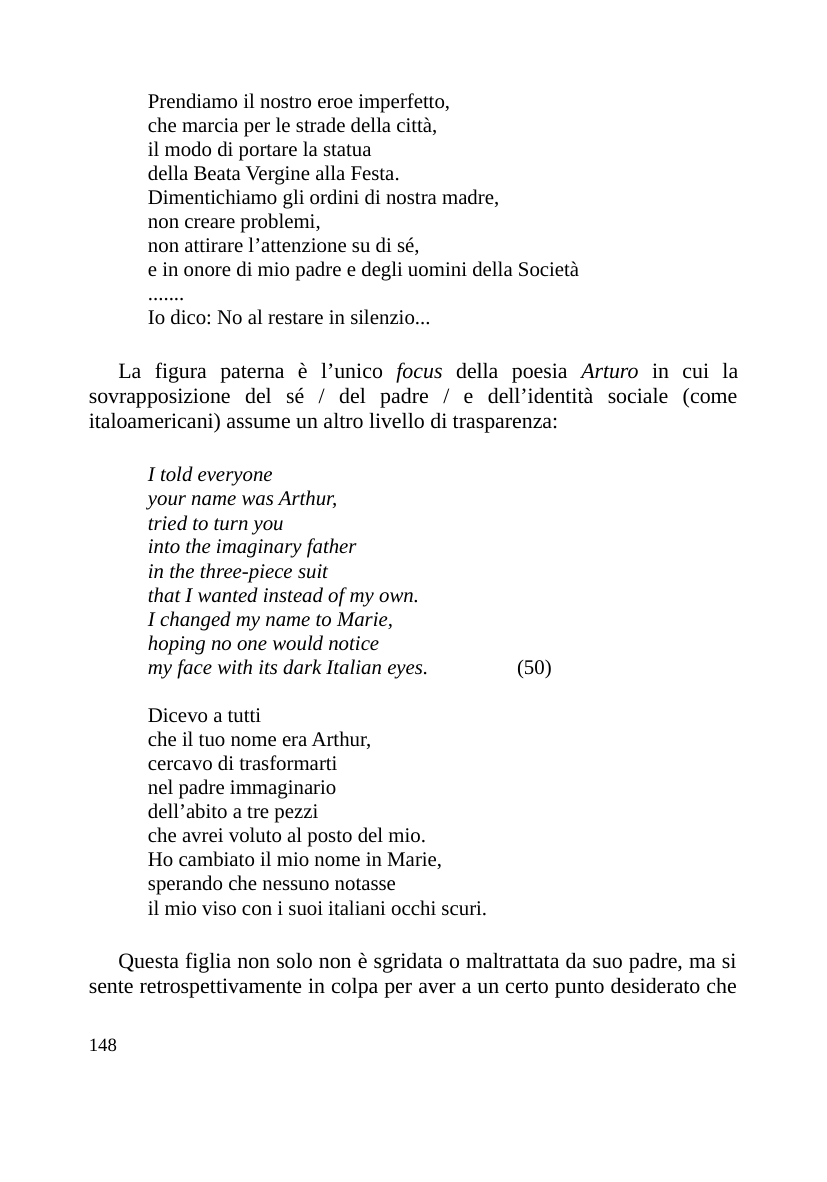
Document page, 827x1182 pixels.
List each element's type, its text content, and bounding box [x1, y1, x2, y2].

text sperando che nessuno notasse [148, 871, 709, 895]
text della Beata Vergine alla Festa. [148, 161, 709, 185]
text Dicevo a tutti [148, 703, 709, 727]
text I told everyone [148, 462, 709, 486]
text Ho cambiato il mio nome in Marie, [148, 847, 709, 871]
text my face with its dark Italian eyes. (50) [148, 655, 709, 679]
text nel padre immaginario [148, 775, 709, 799]
text dell’abito a tre pezzi [148, 799, 709, 823]
text Questa figlia non solo non è sgridata o maltrattata da suo padre, ma si sente retrospettivamente in colpa per aver a un certo punto desiderato che [88, 948, 738, 999]
text che marcia per le strade della città, [148, 113, 709, 137]
text che avrei voluto al posto del mio. [148, 823, 709, 847]
text e in onore di mio padre e degli uomini della Società [148, 257, 709, 281]
text cercavo di trasformarti [148, 751, 709, 775]
text Prendiamo il nostro eroe imperfetto, [148, 88, 709, 113]
text that I wanted instead of my own. [148, 583, 709, 607]
text I changed my name to Marie, [148, 607, 709, 631]
text into the imaginary father [148, 534, 709, 558]
text il modo di portare la statua [148, 137, 709, 161]
text Io dico: No al restare in silenzio... [148, 305, 709, 329]
text il mio viso con i suoi italiani occhi scuri. [148, 895, 709, 919]
text in the three-piece suit [148, 558, 709, 583]
text Dimentichiamo gli ordini di nostra madre, [148, 185, 709, 209]
text your name was Arthur, [148, 486, 709, 510]
text La figura paterna è l’unico focus della poesia Arturo in cui la sovrapposizione del sé / del padre / e dell’identità sociale (come italoamericani) assume un altro livello di trasparenza: [88, 358, 738, 433]
text hoping no one would notice [148, 631, 709, 655]
text tried to turn you [148, 510, 709, 534]
text ....... [148, 281, 709, 305]
text che il tuo nome era Arthur, [148, 727, 709, 751]
text non attirare l’attenzione su di sé, [148, 233, 709, 257]
text non creare problemi, [148, 209, 709, 233]
